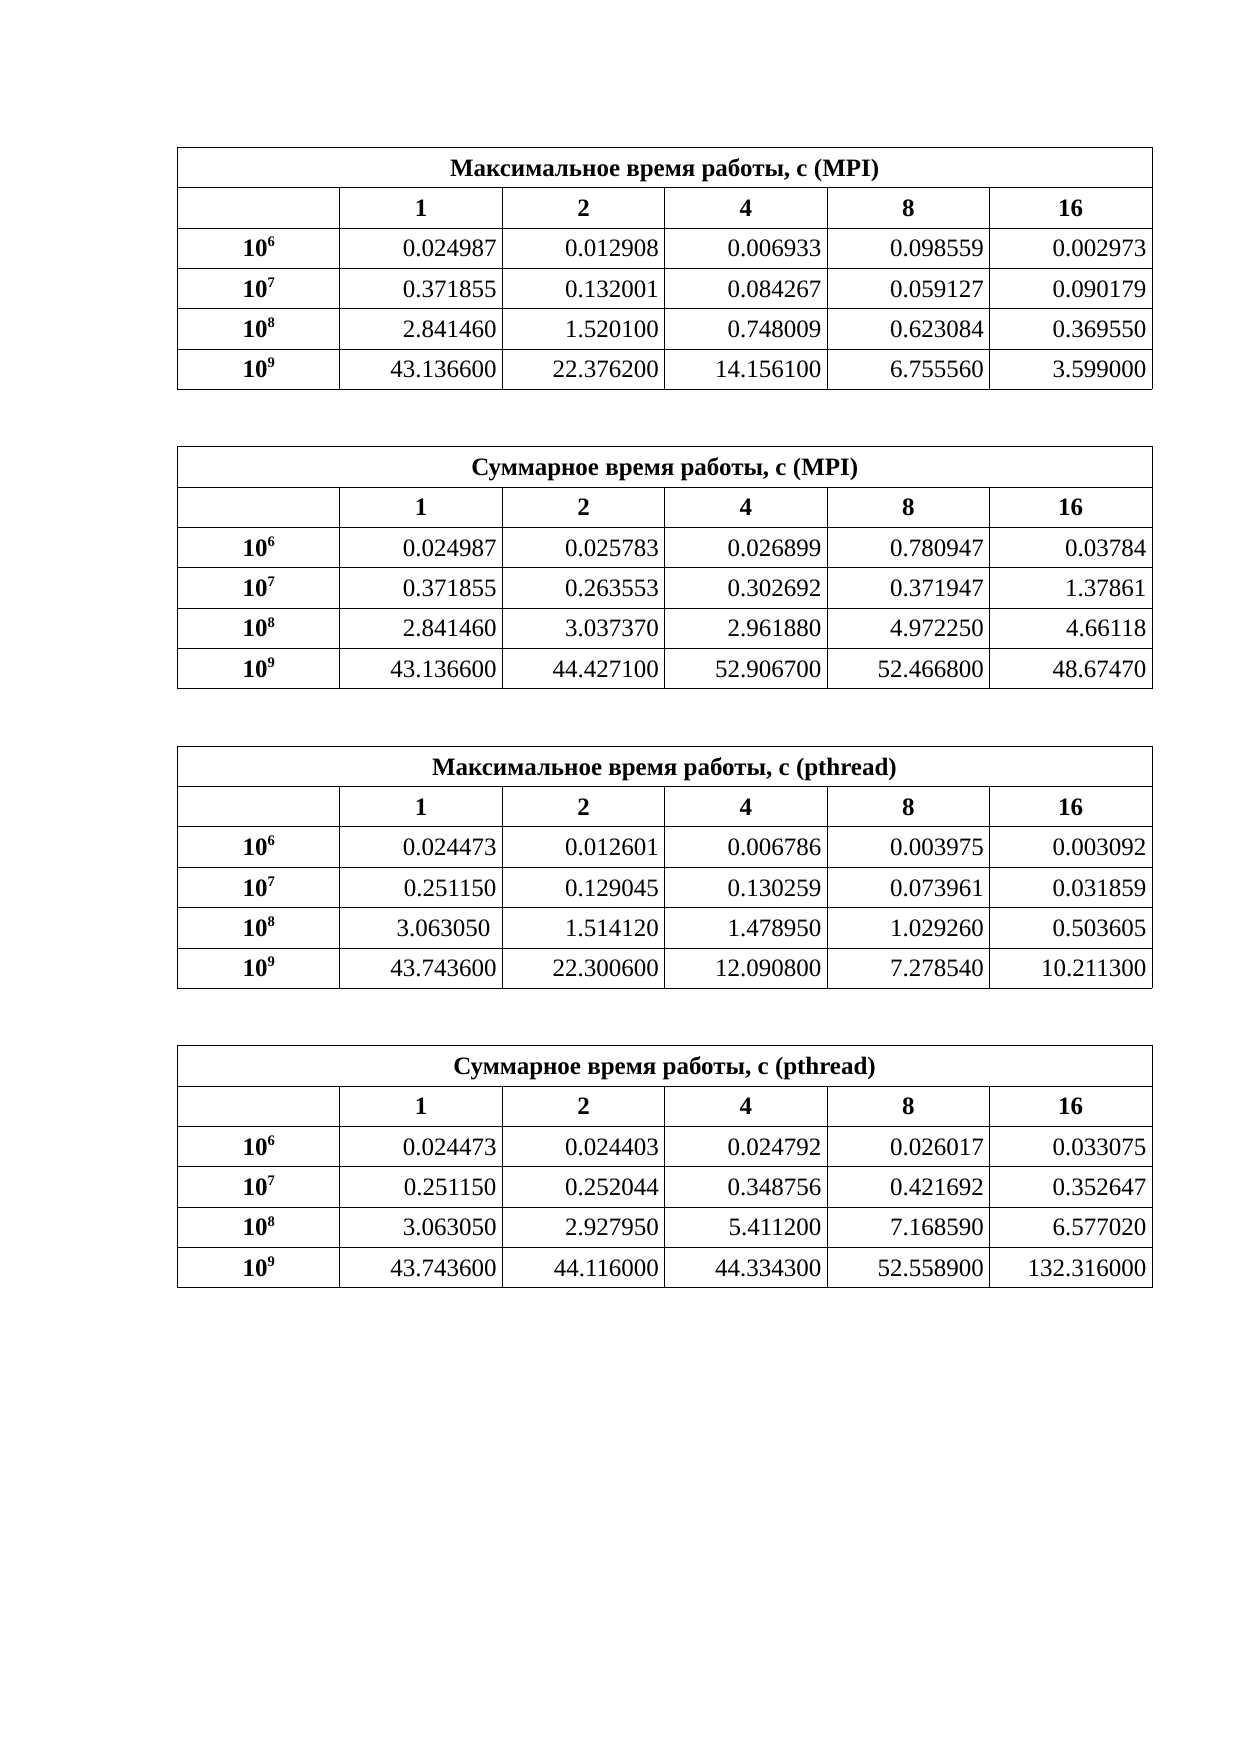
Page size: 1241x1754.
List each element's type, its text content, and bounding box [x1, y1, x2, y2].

table_cell 106 [178, 229, 339, 268]
table_cell 2 [503, 188, 664, 227]
table_cell 0.371947 [828, 568, 989, 608]
table_cell 0.012601 [503, 827, 664, 867]
table_cell 107 [178, 269, 339, 308]
table_cell 1 [340, 1087, 502, 1126]
table_cell [178, 787, 339, 826]
table_cell 22.300600 [503, 949, 664, 988]
table_cell 3.599000 [990, 350, 1152, 389]
table_cell 0.623084 [828, 309, 989, 348]
table_cell 48.67470 [990, 649, 1152, 688]
table_cell 16 [990, 787, 1152, 826]
table_cell 0.263553 [503, 568, 664, 608]
table_cell 0.025783 [503, 528, 664, 567]
table_cell 22.376200 [503, 350, 664, 389]
table_cell 0.780947 [828, 528, 989, 567]
table_cell 4 [665, 787, 827, 826]
table_cell 108 [178, 908, 339, 947]
table_cell 0.024473 [340, 1127, 502, 1166]
table_cell 7.278540 [828, 949, 989, 988]
table_cell [178, 1087, 339, 1126]
table_cell 44.334300 [665, 1248, 827, 1287]
table_cell 3.063050 [340, 908, 502, 947]
table_cell 43.743600 [340, 949, 502, 988]
table_cell 16 [990, 188, 1152, 227]
table_cell 4.972250 [828, 609, 989, 648]
table_cell 0.251150 [340, 1167, 502, 1207]
table_cell 0.006786 [665, 827, 827, 867]
table_cell 1.029260 [828, 908, 989, 947]
table_cell 12.090800 [665, 949, 827, 988]
table_cell 1 [340, 188, 502, 227]
table_cell 106 [178, 827, 339, 867]
table_cell 1 [340, 787, 502, 826]
table_header Максимальное время работы, с (MPI) [178, 148, 1152, 187]
table_cell 5.411200 [665, 1208, 827, 1247]
table_cell 0.132001 [503, 269, 664, 308]
table_cell [178, 188, 339, 227]
table_cell 0.369550 [990, 309, 1152, 348]
table_cell 2 [503, 787, 664, 826]
table_cell 0.031859 [990, 868, 1152, 907]
table_cell 0.024473 [340, 827, 502, 867]
table_cell 0.024403 [503, 1127, 664, 1166]
table_cell 6.577020 [990, 1208, 1152, 1247]
table_cell 1 [340, 488, 502, 527]
table_header Суммарное время работы, с (pthread) [178, 1046, 1152, 1086]
table_cell 44.427100 [503, 649, 664, 688]
table_cell 0.352647 [990, 1167, 1152, 1207]
table_cell 52.558900 [828, 1248, 989, 1287]
table_cell 0.084267 [665, 269, 827, 308]
table_cell 0.026899 [665, 528, 827, 567]
table_cell 0.03784 [990, 528, 1152, 567]
table_cell 14.156100 [665, 350, 827, 389]
table_cell 0.024792 [665, 1127, 827, 1166]
table_cell 0.098559 [828, 229, 989, 268]
table_cell 2.841460 [340, 309, 502, 348]
table_cell 0.006933 [665, 229, 827, 268]
table_header Суммарное время работы, с (MPI) [178, 447, 1152, 487]
table_cell 107 [178, 568, 339, 608]
table_cell 0.024987 [340, 528, 502, 567]
table_cell 0.348756 [665, 1167, 827, 1207]
table_cell 52.466800 [828, 649, 989, 688]
table_cell 3.037370 [503, 609, 664, 648]
table_cell 43.136600 [340, 350, 502, 389]
table_cell 0.421692 [828, 1167, 989, 1207]
table_cell 0.252044 [503, 1167, 664, 1207]
table_cell 0.073961 [828, 868, 989, 907]
table_cell 108 [178, 609, 339, 648]
table_cell 2.841460 [340, 609, 502, 648]
table_cell 0.371855 [340, 568, 502, 608]
table_cell 4.66118 [990, 609, 1152, 648]
table_cell 7.168590 [828, 1208, 989, 1247]
table_cell 6.755560 [828, 350, 989, 389]
table_cell 44.116000 [503, 1248, 664, 1287]
table_cell 0.002973 [990, 229, 1152, 268]
table_cell 0.003092 [990, 827, 1152, 867]
table_cell 109 [178, 350, 339, 389]
table_cell 1.520100 [503, 309, 664, 348]
table_cell 0.090179 [990, 269, 1152, 308]
table_cell 0.748009 [665, 309, 827, 348]
table_cell 2 [503, 488, 664, 527]
table_cell 8 [828, 787, 989, 826]
table_cell [178, 488, 339, 527]
table_cell 4 [665, 488, 827, 527]
table_cell 109 [178, 1248, 339, 1287]
table_cell 0.033075 [990, 1127, 1152, 1166]
table_header Максимальное время работы, с (pthread) [178, 747, 1152, 786]
table_cell 8 [828, 1087, 989, 1126]
table_cell 0.129045 [503, 868, 664, 907]
table_cell 1.478950 [665, 908, 827, 947]
table_cell 109 [178, 649, 339, 688]
table_cell 2.961880 [665, 609, 827, 648]
table_cell 0.130259 [665, 868, 827, 907]
table_cell 3.063050 [340, 1208, 502, 1247]
table_cell 0.012908 [503, 229, 664, 268]
table_cell 0.302692 [665, 568, 827, 608]
table_cell 0.026017 [828, 1127, 989, 1166]
table_cell 107 [178, 868, 339, 907]
table_cell 106 [178, 528, 339, 567]
table_cell 0.024987 [340, 229, 502, 268]
table_cell 4 [665, 1087, 827, 1126]
table_cell 43.743600 [340, 1248, 502, 1287]
table_cell 106 [178, 1127, 339, 1166]
table_cell 2.927950 [503, 1208, 664, 1247]
table_cell 2 [503, 1087, 664, 1126]
table_cell 109 [178, 949, 339, 988]
table_cell 0.003975 [828, 827, 989, 867]
table_cell 0.371855 [340, 269, 502, 308]
table_cell 43.136600 [340, 649, 502, 688]
table_cell 16 [990, 488, 1152, 527]
table_cell 8 [828, 488, 989, 527]
table_cell 107 [178, 1167, 339, 1207]
table_cell 4 [665, 188, 827, 227]
table_cell 16 [990, 1087, 1152, 1126]
table_cell 1.514120 [503, 908, 664, 947]
table_cell 0.059127 [828, 269, 989, 308]
table_cell 1.37861 [990, 568, 1152, 608]
table_cell 8 [828, 188, 989, 227]
table_cell 52.906700 [665, 649, 827, 688]
table_cell 108 [178, 309, 339, 348]
table_cell 10.211300 [990, 949, 1152, 988]
table_cell 0.503605 [990, 908, 1152, 947]
table_cell 0.251150 [340, 868, 502, 907]
table_cell 108 [178, 1208, 339, 1247]
table_cell 132.316000 [990, 1248, 1152, 1287]
